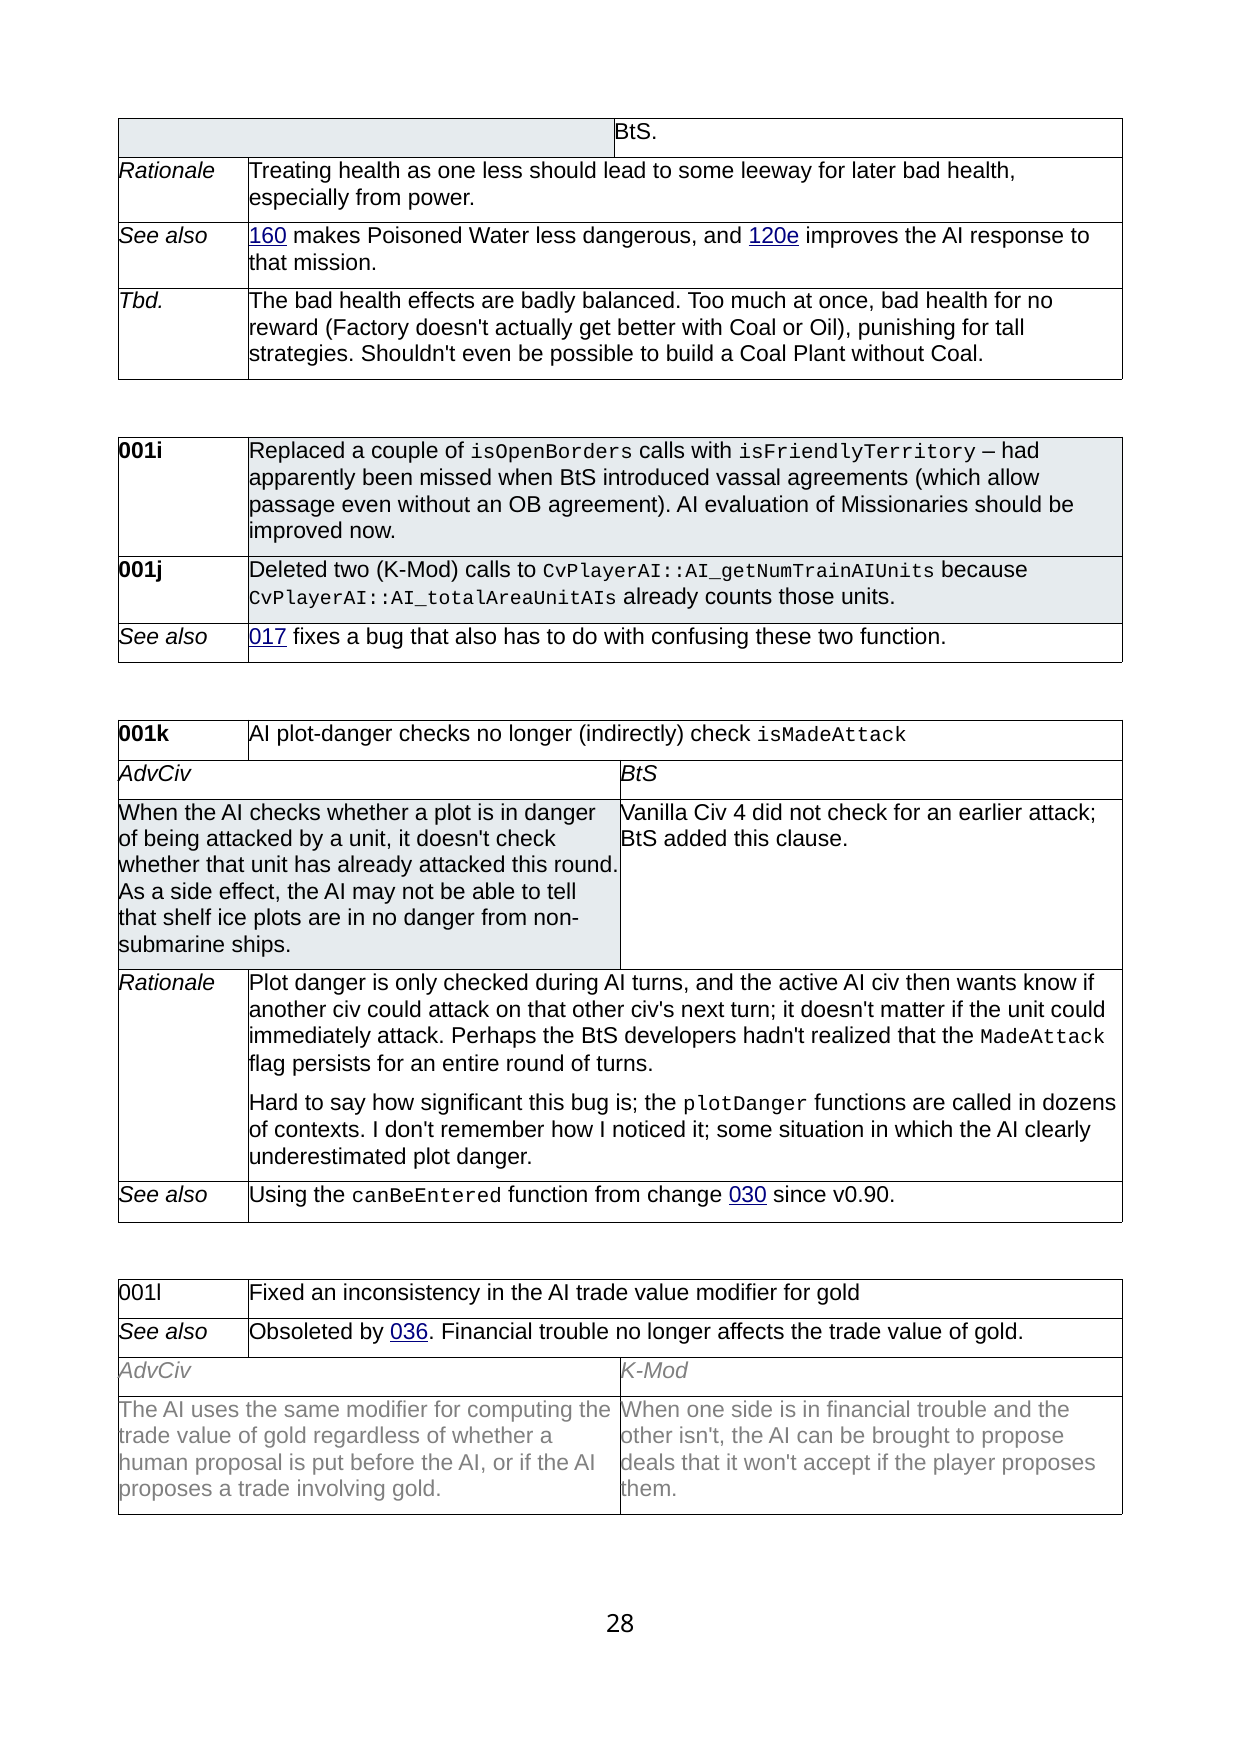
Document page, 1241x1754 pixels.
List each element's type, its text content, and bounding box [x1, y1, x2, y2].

table_cell See also [119, 624, 248, 662]
table_cell Rationale [119, 158, 248, 222]
table_cell See also [119, 1319, 248, 1357]
table_cell See also [119, 223, 248, 287]
table_cell AdvCiv [119, 1358, 620, 1396]
table_cell 017 fixes a bug that also has to do with confusing these two function. [249, 624, 1122, 662]
table_cell Deleted two (K-Mod) calls to CvPlayerAI::AI_getNumTrainAIUnits because CvPlayerAI::AI_totalAreaUnitAIs already counts those units. [249, 557, 1122, 623]
table_header 001k [119, 721, 248, 760]
table_cell Rationale [119, 970, 248, 1181]
table_cell Vanilla Civ 4 did not check for an earlier attack; BtS added this clause. [621, 800, 1122, 969]
table_cell Plot danger is only checked during AI turns, and the active AI civ then wants know if another civ could attack on that other civ's next turn; it doesn't matter if the unit could immediately attack. Perhaps the BtS developers hadn't realized that the MadeAttack flag persists for an entire round of turns. Hard to say how significant this bug is; the plotDanger functions are called in dozens of contexts. I don't remember how I noticed it; some situation in which the AI clearly underestimated plot danger. [249, 970, 1122, 1181]
table_cell [119, 119, 614, 157]
table_cell BtS [621, 761, 1122, 799]
table_header Replaced a couple of isOpenBorders calls with isFriendlyTerritory – had apparently been missed when BtS introduced vassal agreements (which allow passage even without an OB agreement). AI evaluation of Missionaries should be improved now. [249, 438, 1122, 556]
table_cell When the AI checks whether a plot is in danger of being attacked by a unit, it doesn't check whether that unit has already attacked this round. As a side effect, the AI may not be able to tell that shelf ice plots are in no danger from non-submarine ships. [119, 800, 620, 969]
table_cell Using the canBeEntered function from change 030 since v0.90. [249, 1182, 1122, 1222]
table_cell The AI uses the same modifier for computing the trade value of gold regardless of whether a human proposal is put before the AI, or if the AI proposes a trade involving gold. [119, 1397, 620, 1514]
table_header 001l [119, 1280, 248, 1318]
table_cell AdvCiv [119, 761, 620, 799]
table_cell Obsoleted by 036. Financial trouble no longer affects the trade value of gold. [249, 1319, 1122, 1357]
table_cell K-Mod [621, 1358, 1122, 1396]
table_header AI plot-danger checks no longer (indirectly) check isMadeAttack [249, 721, 1122, 760]
table_header 001i [119, 438, 248, 556]
table_header Fixed an inconsistency in the AI trade value modifier for gold [249, 1280, 1122, 1318]
table_cell 001j [119, 557, 248, 623]
table_cell Tbd. [119, 289, 248, 379]
table_cell 160 makes Poisoned Water less dangerous, and 120e improves the AI response to that mission. [249, 223, 1122, 287]
table_cell See also [119, 1182, 248, 1222]
table_cell The bad health effects are badly balanced. Too much at once, bad health for no reward (Factory doesn't actually get better with Coal or Oil), punishing for tall strategies. Shouldn't even be possible to build a Coal Plant without Coal. [249, 289, 1122, 379]
table_cell Treating health as one less should lead to some leeway for later bad health, especially from power. [249, 158, 1122, 222]
table_cell When one side is in financial trouble and the other isn't, the AI can be brought to propose deals that it won't accept if the player proposes them. [621, 1397, 1122, 1514]
table_cell BtS. [615, 119, 1122, 157]
